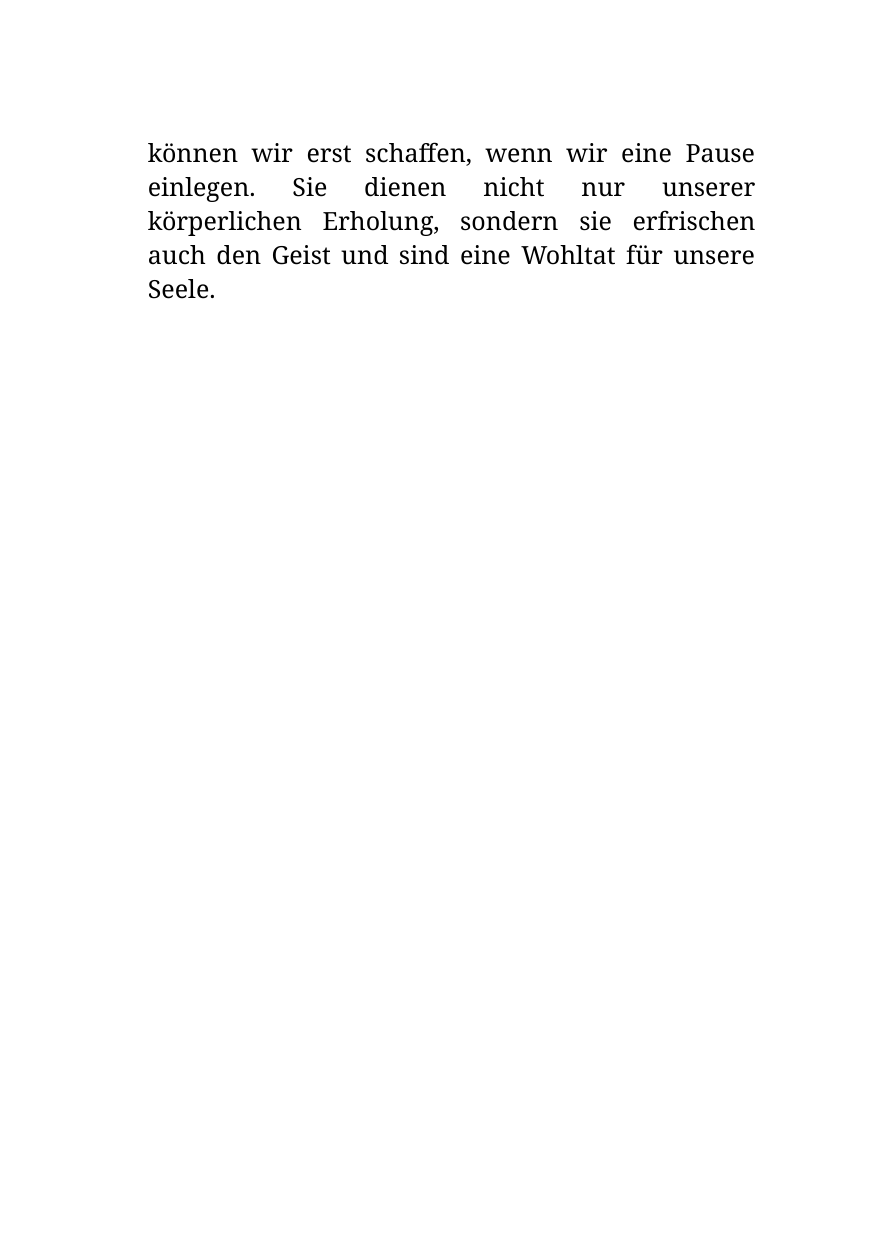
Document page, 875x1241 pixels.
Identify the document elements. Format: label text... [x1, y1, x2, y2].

text können wir erst schaffen, wenn wir eine Pause einlegen. Sie dienen nicht nur unserer körperlichen Erholung, sondern sie erfrischen auch den Geist und sind eine Wohltat für unsere Seele. [148, 136, 756, 306]
